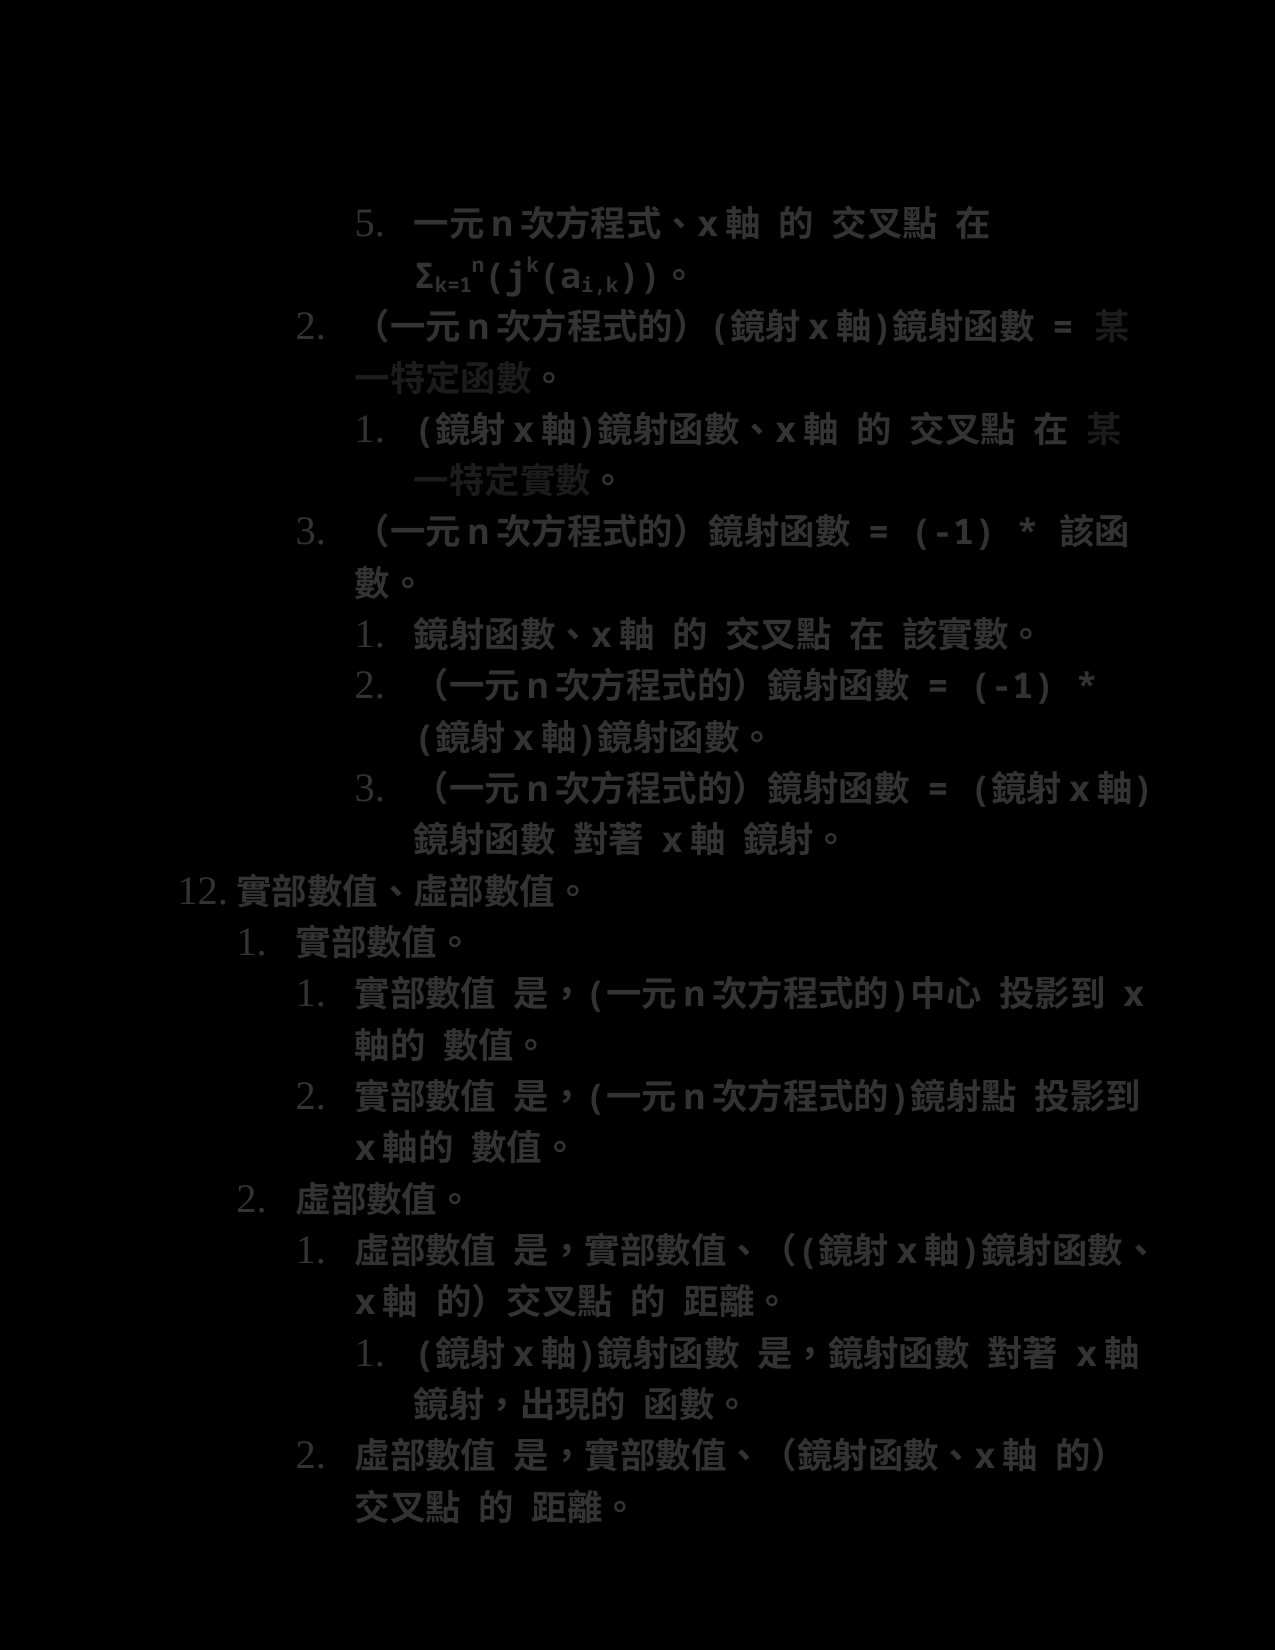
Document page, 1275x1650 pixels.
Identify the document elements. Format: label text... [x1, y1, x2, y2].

list （一元n次方程式的）鏡射函數 = (-1) * 該函數。 [295, 504, 1157, 606]
list (鏡射x軸)鏡射函數、x軸 的 交叉點 在 某一特定實數。 [354, 401, 1157, 504]
list (鏡射x軸)鏡射函數 是，鏡射函數 對著 x軸 鏡射，出現的 函數。 [354, 1325, 1157, 1427]
list 虛部數值。 [236, 1171, 1157, 1222]
list 一元n次方程式、x軸 的 交叉點 在 Σk=1n(jk(ai,k))。 [354, 196, 1157, 298]
list 虛部數值 是，實部數值、（(鏡射x軸)鏡射函數、x軸 的）交叉點 的 距離。 [295, 1222, 1157, 1325]
list （一元n次方程式的）鏡射函數 = (鏡射x軸)鏡射函數 對著 x軸 鏡射。 [354, 760, 1157, 863]
list （一元n次方程式的）(鏡射x軸)鏡射函數 = 某一特定函數。 [295, 298, 1157, 401]
list 實部數值。 [236, 914, 1157, 966]
list （一元n次方程式的）鏡射函數 = (-1) * (鏡射x軸)鏡射函數。 [354, 658, 1157, 760]
list 實部數值 是，(一元n次方程式的)鏡射點 投影到 x軸的 數值。 [295, 1068, 1157, 1171]
list 實部數值、虛部數值。 [177, 863, 1157, 914]
list 虛部數值 是，實部數值、（鏡射函數、x軸 的）交叉點 的 距離。 [295, 1427, 1157, 1530]
list 實部數值 是，(一元n次方程式的)中心 投影到 x軸的 數值。 [295, 966, 1157, 1068]
list 鏡射函數、x軸 的 交叉點 在 該實數。 [354, 606, 1157, 658]
